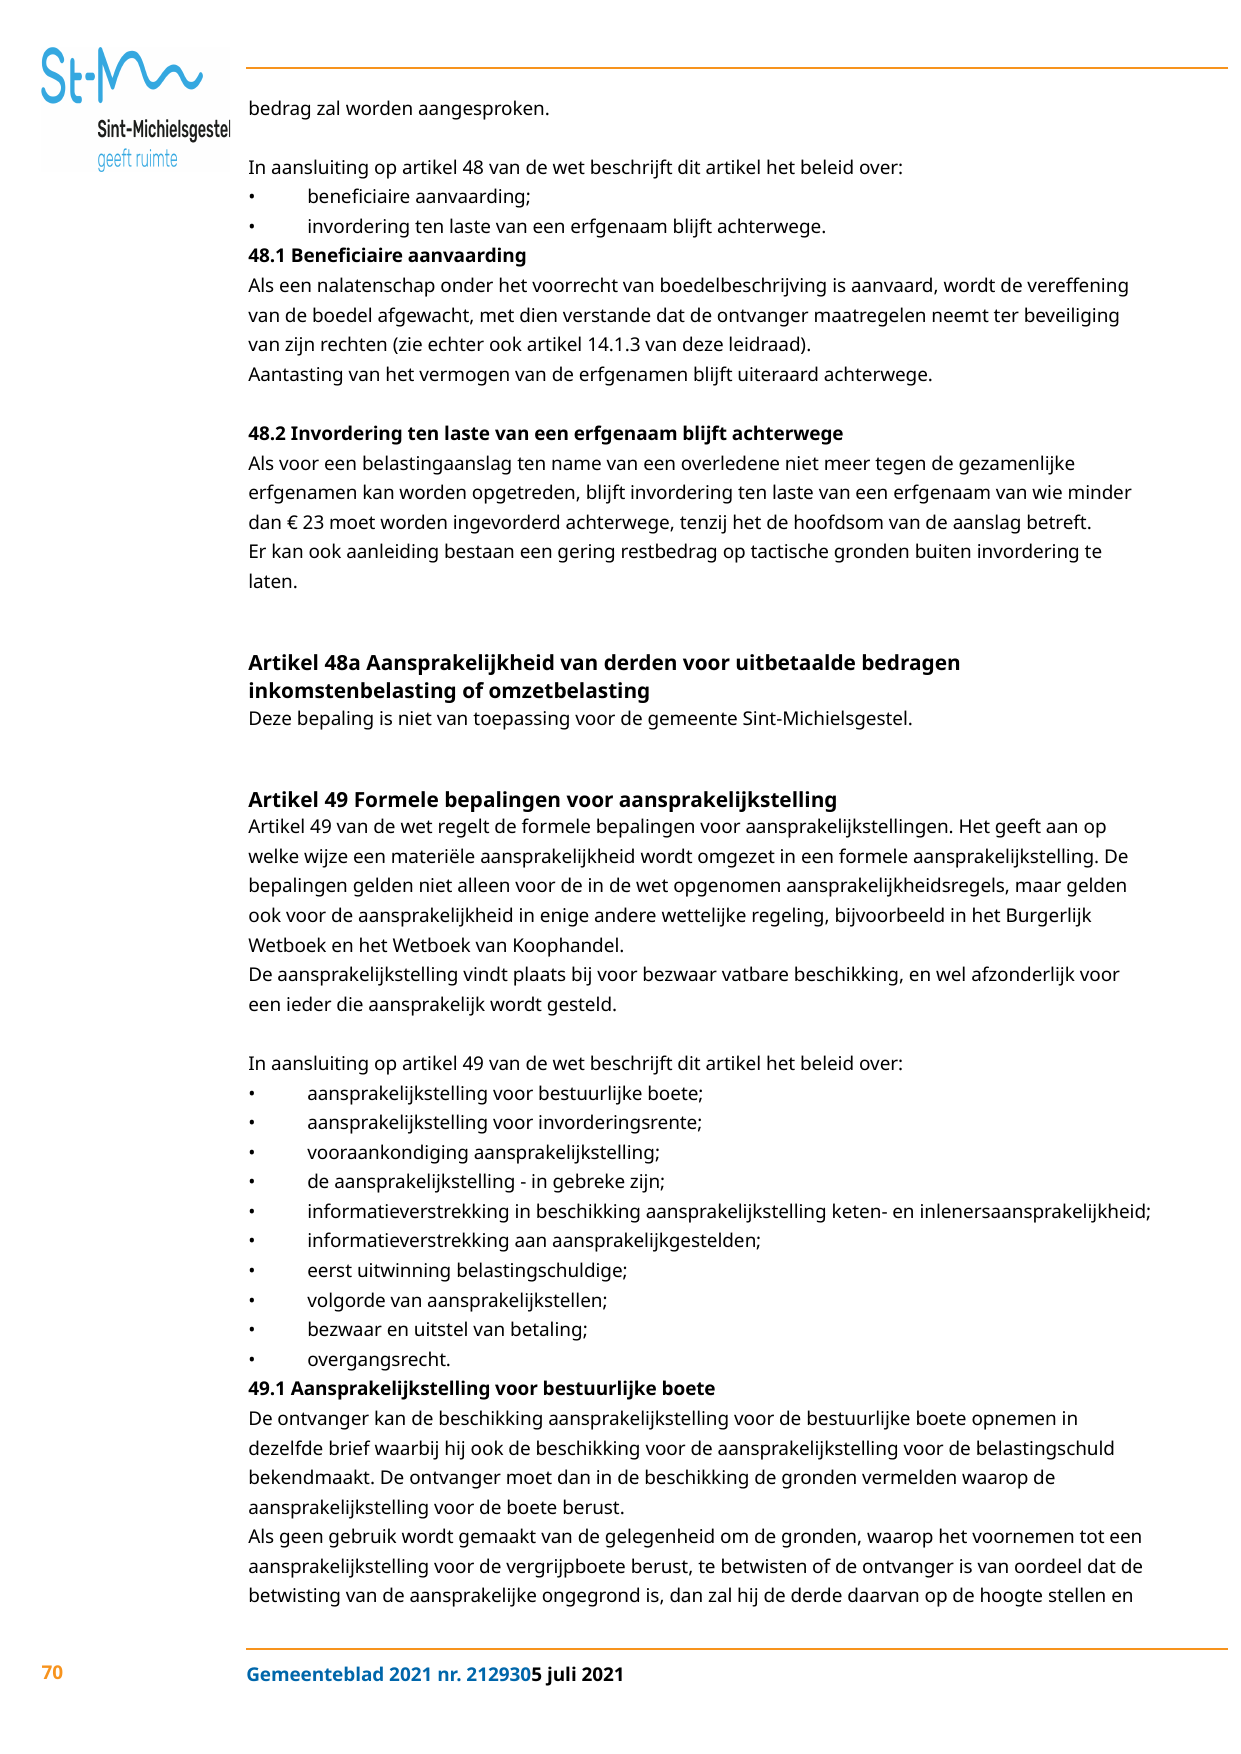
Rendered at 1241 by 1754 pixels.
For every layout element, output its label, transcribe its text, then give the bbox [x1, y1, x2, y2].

list aansprakelijkstelling voor bestuurlijke boete; [248, 1080, 1152, 1105]
text In aansluiting op artikel 49 van de wet beschrijft dit artikel het beleid over: [248, 1050, 1152, 1076]
list vooraankondiging aansprakelijkstelling; [248, 1139, 1152, 1164]
text 48.2 Invordering ten laste van een erfgenaam blijft achterwege [248, 420, 1152, 446]
text 48.1 Beneficiaire aanvaarding [248, 243, 1152, 268]
text De aansprakelijkstelling vindt plaats bij voor bezwaar vatbare beschikking, en wel afzonderlijk voor een ieder die aansprakelijk wordt gesteld. [248, 961, 1152, 1017]
list informatieverstrekking aan aansprakelijkgestelden; [248, 1228, 1152, 1253]
text Als een nalatenschap onder het voorrecht van boedelbeschrijving is aanvaard, wordt de vereffening van de boedel afgewacht, met dien verstande dat de ontvanger maatregelen neemt ter beveiliging van zijn rechten (zie echter ook artikel 14.1.3 van deze leidraad). [248, 272, 1152, 357]
text Artikel 48a Aansprakelijkheid van derden voor uitbetaalde bedragen inkomstenbelasting of omzetbelasting [248, 648, 1152, 705]
text Artikel 49 van de wet regelt de formele bepalingen voor aansprakelijkstellingen. Het geeft aan op welke wijze een materiële aansprakelijkheid wordt omgezet in een formele aansprakelijkstelling. De bepalingen gelden niet alleen voor de in de wet opgenomen aansprakelijkheidsregels, maar gelden ook voor de aansprakelijkheid in enige andere wettelijke regeling, bijvoorbeeld in het Burgerlijk Wetboek en het Wetboek van Koophandel. [248, 813, 1152, 957]
text Deze bepaling is niet van toepassing voor de gemeente Sint-Michielsgestel. [248, 705, 1152, 731]
list informatieverstrekking in beschikking aansprakelijkstelling keten- en inlenersaansprakelijkheid; [248, 1198, 1152, 1224]
text Er kan ook aanleiding bestaan een gering restbedrag op tactische gronden buiten invordering te laten. [248, 538, 1152, 594]
text Artikel 49 Formele bepalingen voor aansprakelijkstelling [248, 785, 1152, 813]
picture [41, 47, 231, 172]
text Als voor een belastingaanslag ten name van een overledene niet meer tegen de gezamenlijke erfgenamen kan worden opgetreden, blijft invordering ten laste van een erfgenaam van wie minder dan € 23 moet worden ingevorderd achterwege, tenzij het de hoofdsom van de aanslag betreft. [248, 450, 1152, 535]
text Als geen gebruik wordt gemaakt van de gelegenheid om de gronden, waarop het voornemen tot een aansprakelijkstelling voor de vergrijpboete berust, te betwisten of de ontvanger is van oordeel dat de betwisting van de aansprakelijke ongegrond is, dan zal hij de derde daarvan op de hoogte stellen en [248, 1523, 1152, 1608]
list overgangsrecht. [248, 1346, 1152, 1372]
list de aansprakelijkstelling - in gebreke zijn; [248, 1168, 1152, 1194]
list volgorde van aansprakelijkstellen; [248, 1287, 1152, 1312]
text De ontvanger kan de beschikking aansprakelijkstelling voor de bestuurlijke boete opnemen in dezelfde brief waarbij hij ook de beschikking voor de aansprakelijkstelling voor de belastingschuld bekendmaakt. De ontvanger moet dan in de beschikking de gronden vermelden waarop de aansprakelijkstelling voor de boete berust. [248, 1405, 1152, 1519]
text In aansluiting op artikel 48 van de wet beschrijft dit artikel het beleid over: [248, 154, 1152, 180]
list beneficiaire aanvaarding; [248, 183, 1152, 209]
text Aantasting van het vermogen van de erfgenamen blijft uiteraard achterwege. [248, 361, 1152, 387]
text bedrag zal worden aangesproken. [248, 95, 1152, 121]
list invordering ten laste van een erfgenaam blijft achterwege. [248, 213, 1152, 239]
text 49.1 Aansprakelijkstelling voor bestuurlijke boete [248, 1376, 1152, 1401]
list eerst uitwinning belastingschuldige; [248, 1257, 1152, 1283]
list aansprakelijkstelling voor invorderingsrente; [248, 1109, 1152, 1135]
list bezwaar en uitstel van betaling; [248, 1316, 1152, 1342]
